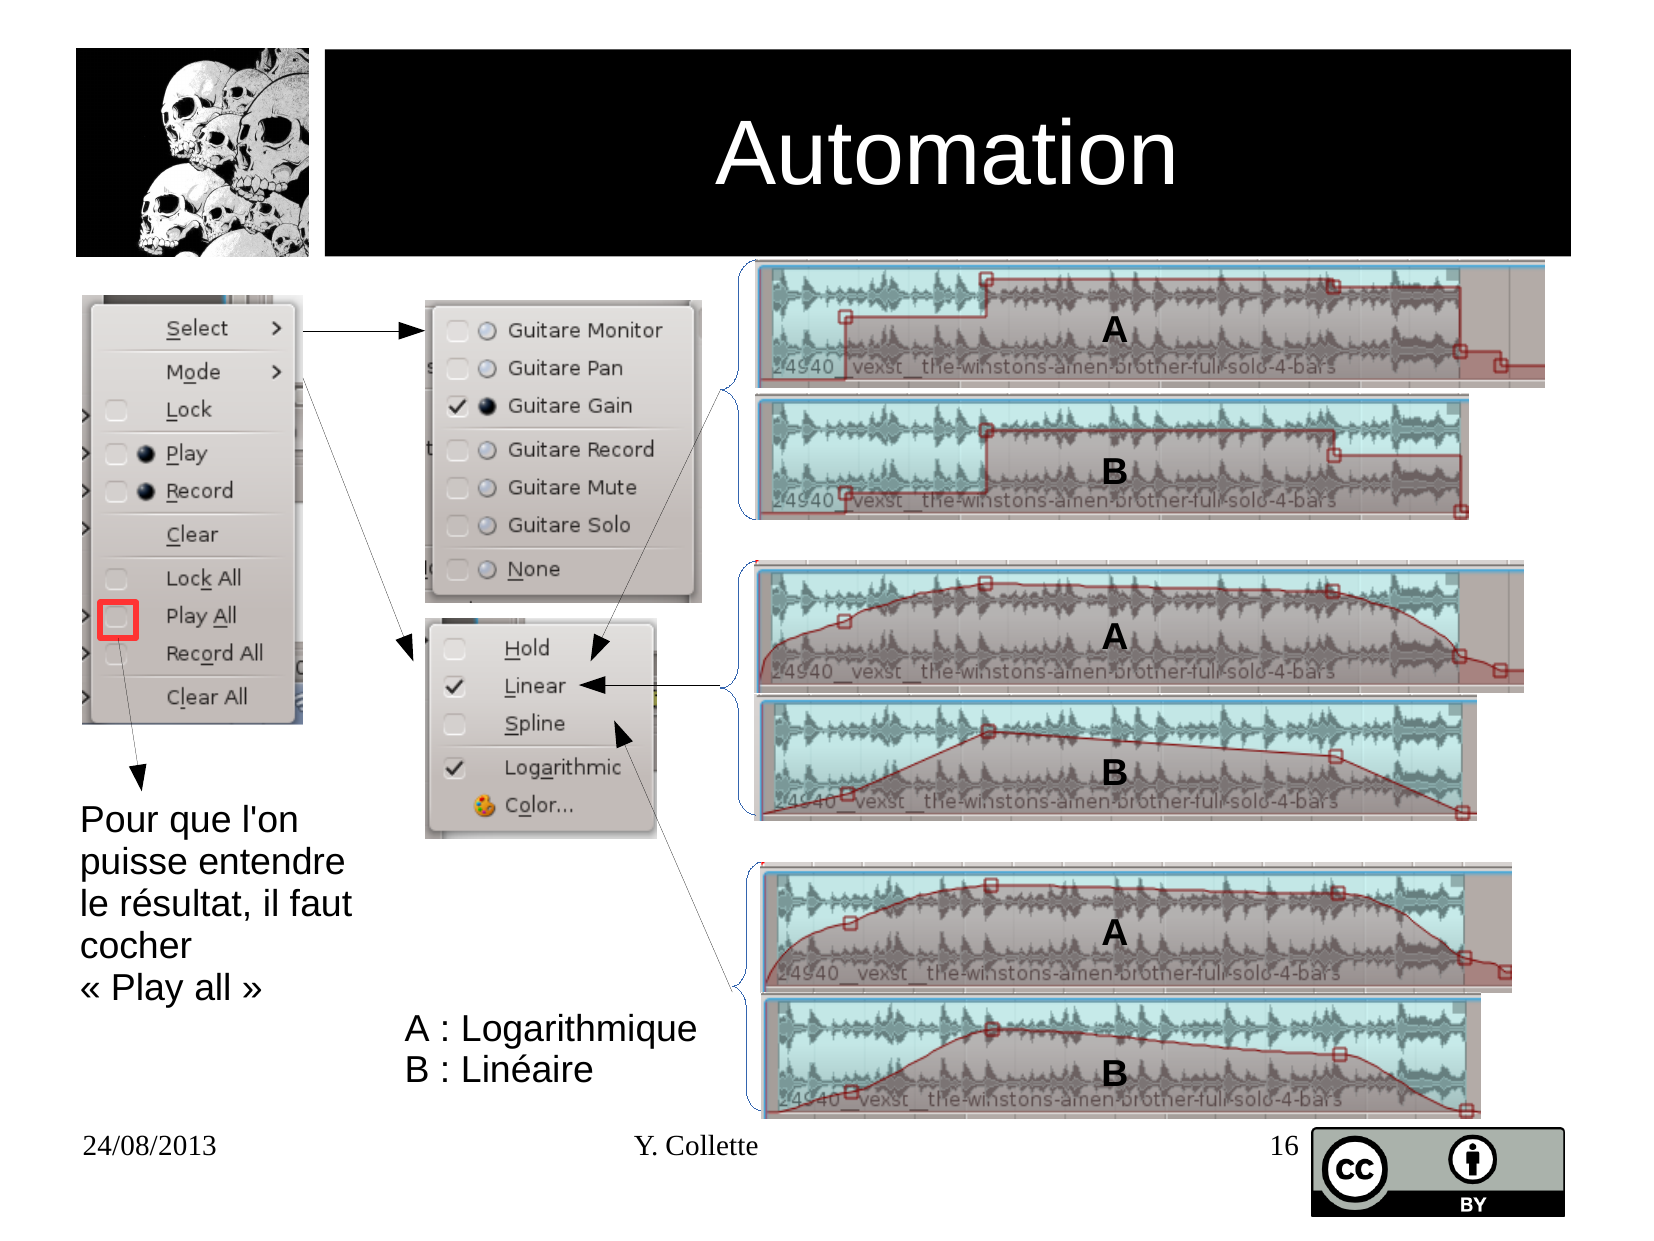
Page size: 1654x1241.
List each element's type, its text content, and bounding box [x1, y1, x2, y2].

picture [755, 259, 1545, 388]
picture [755, 393, 1469, 520]
text_box A [1086, 301, 1146, 358]
picture [82, 295, 303, 729]
picture [754, 560, 1524, 693]
picture [103, 605, 133, 635]
picture [76, 48, 309, 257]
text_box A [1086, 903, 1146, 961]
picture [1311, 1127, 1565, 1217]
text_box B [1086, 744, 1146, 801]
picture [760, 862, 1512, 1119]
text_box A [1086, 608, 1146, 666]
picture [620, 431, 702, 603]
picture [425, 300, 702, 603]
text_box Pour que l'on puisse entendre le résultat, il faut cocher « Play all » [64, 791, 373, 1017]
picture [754, 694, 1477, 821]
title Automation [324, 49, 1571, 257]
text_box A : Logarithmique B : Linéaire [389, 999, 733, 1099]
picture [425, 618, 657, 839]
text_box B [1086, 442, 1146, 500]
text_box B [1086, 1045, 1146, 1103]
